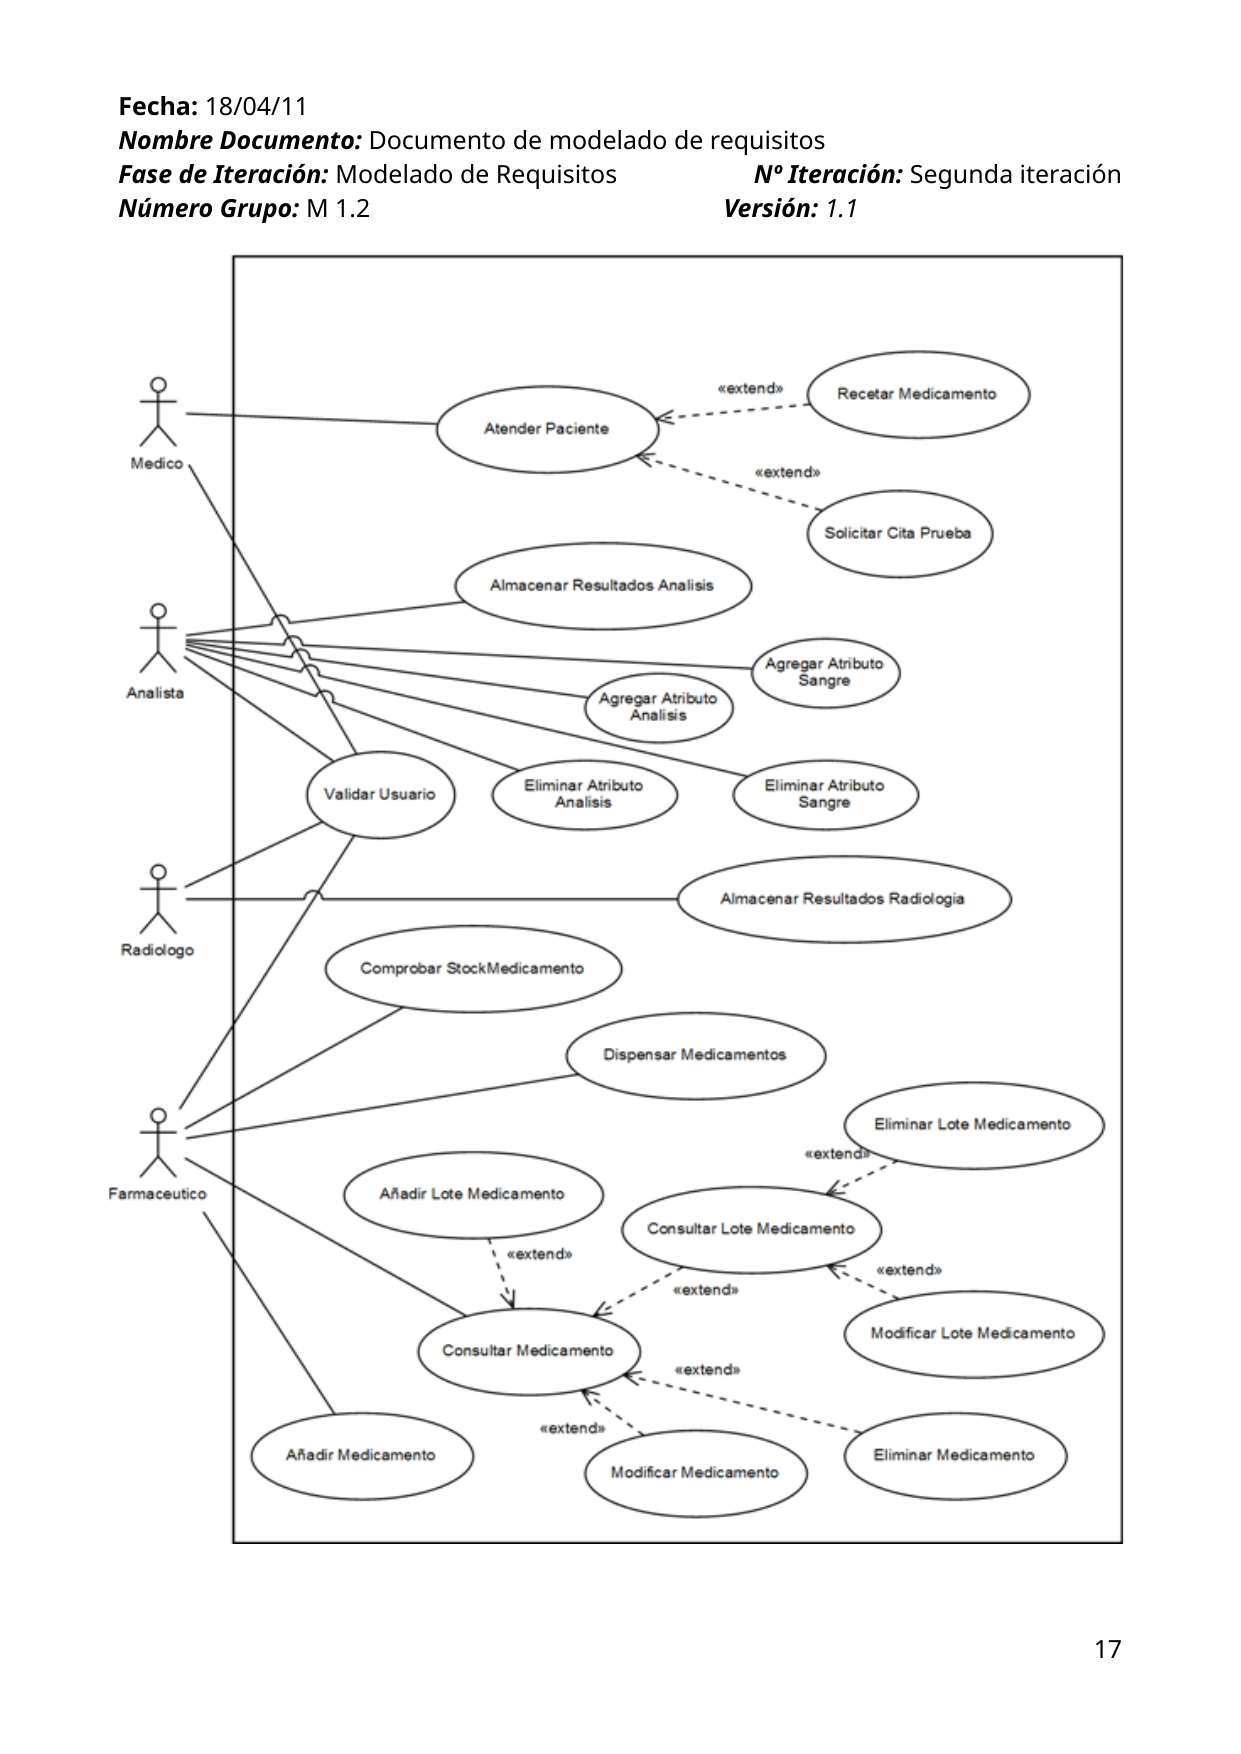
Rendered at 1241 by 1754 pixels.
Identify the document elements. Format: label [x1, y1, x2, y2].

picture [108, 254, 1124, 1544]
